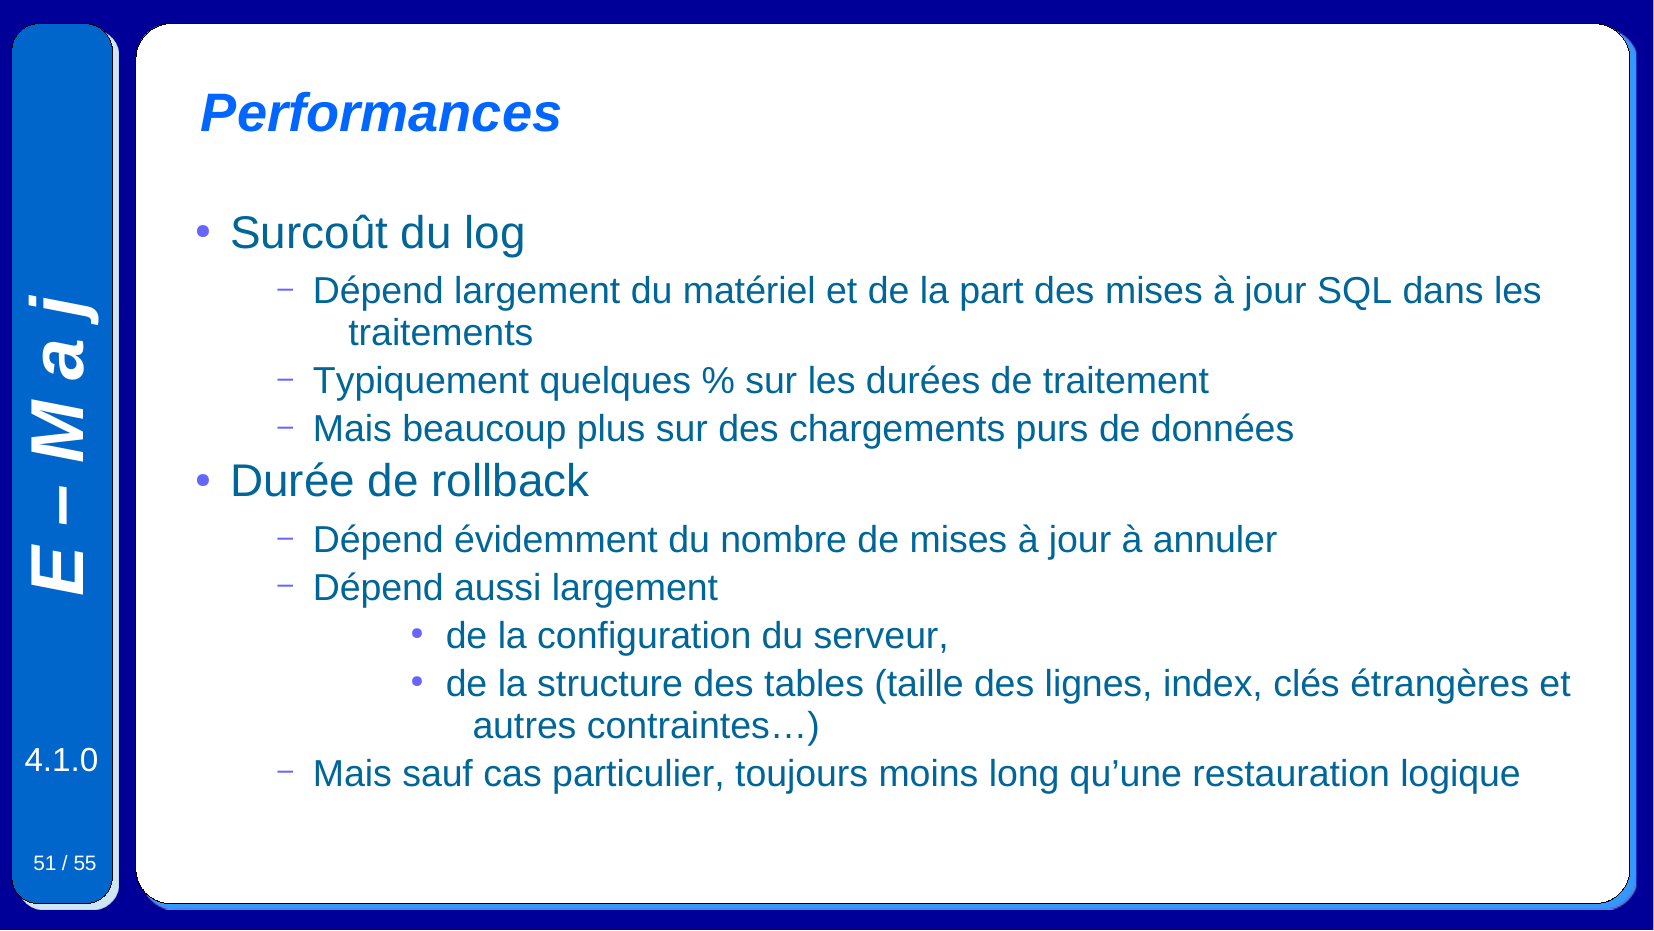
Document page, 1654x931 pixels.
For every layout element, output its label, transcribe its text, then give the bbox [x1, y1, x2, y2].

list Surcoût du log Dépend largement du matériel et de la part des mises à jour SQL dans les traitements Typiquement quelques % sur les durées de traitement Mais beaucoup plus sur des chargements purs de données Durée de rollback Dépend évidemment du nombre de mises à jour à annuler Dépend aussi largement de la configuration du serveur, de la structure des tables (taille des lignes, index, clés étrangères et autres contraintes…) Mais sauf cas particulier, toujours moins long qu’une restauration logique [177, 206, 1587, 827]
title Performances [200, 34, 1575, 191]
